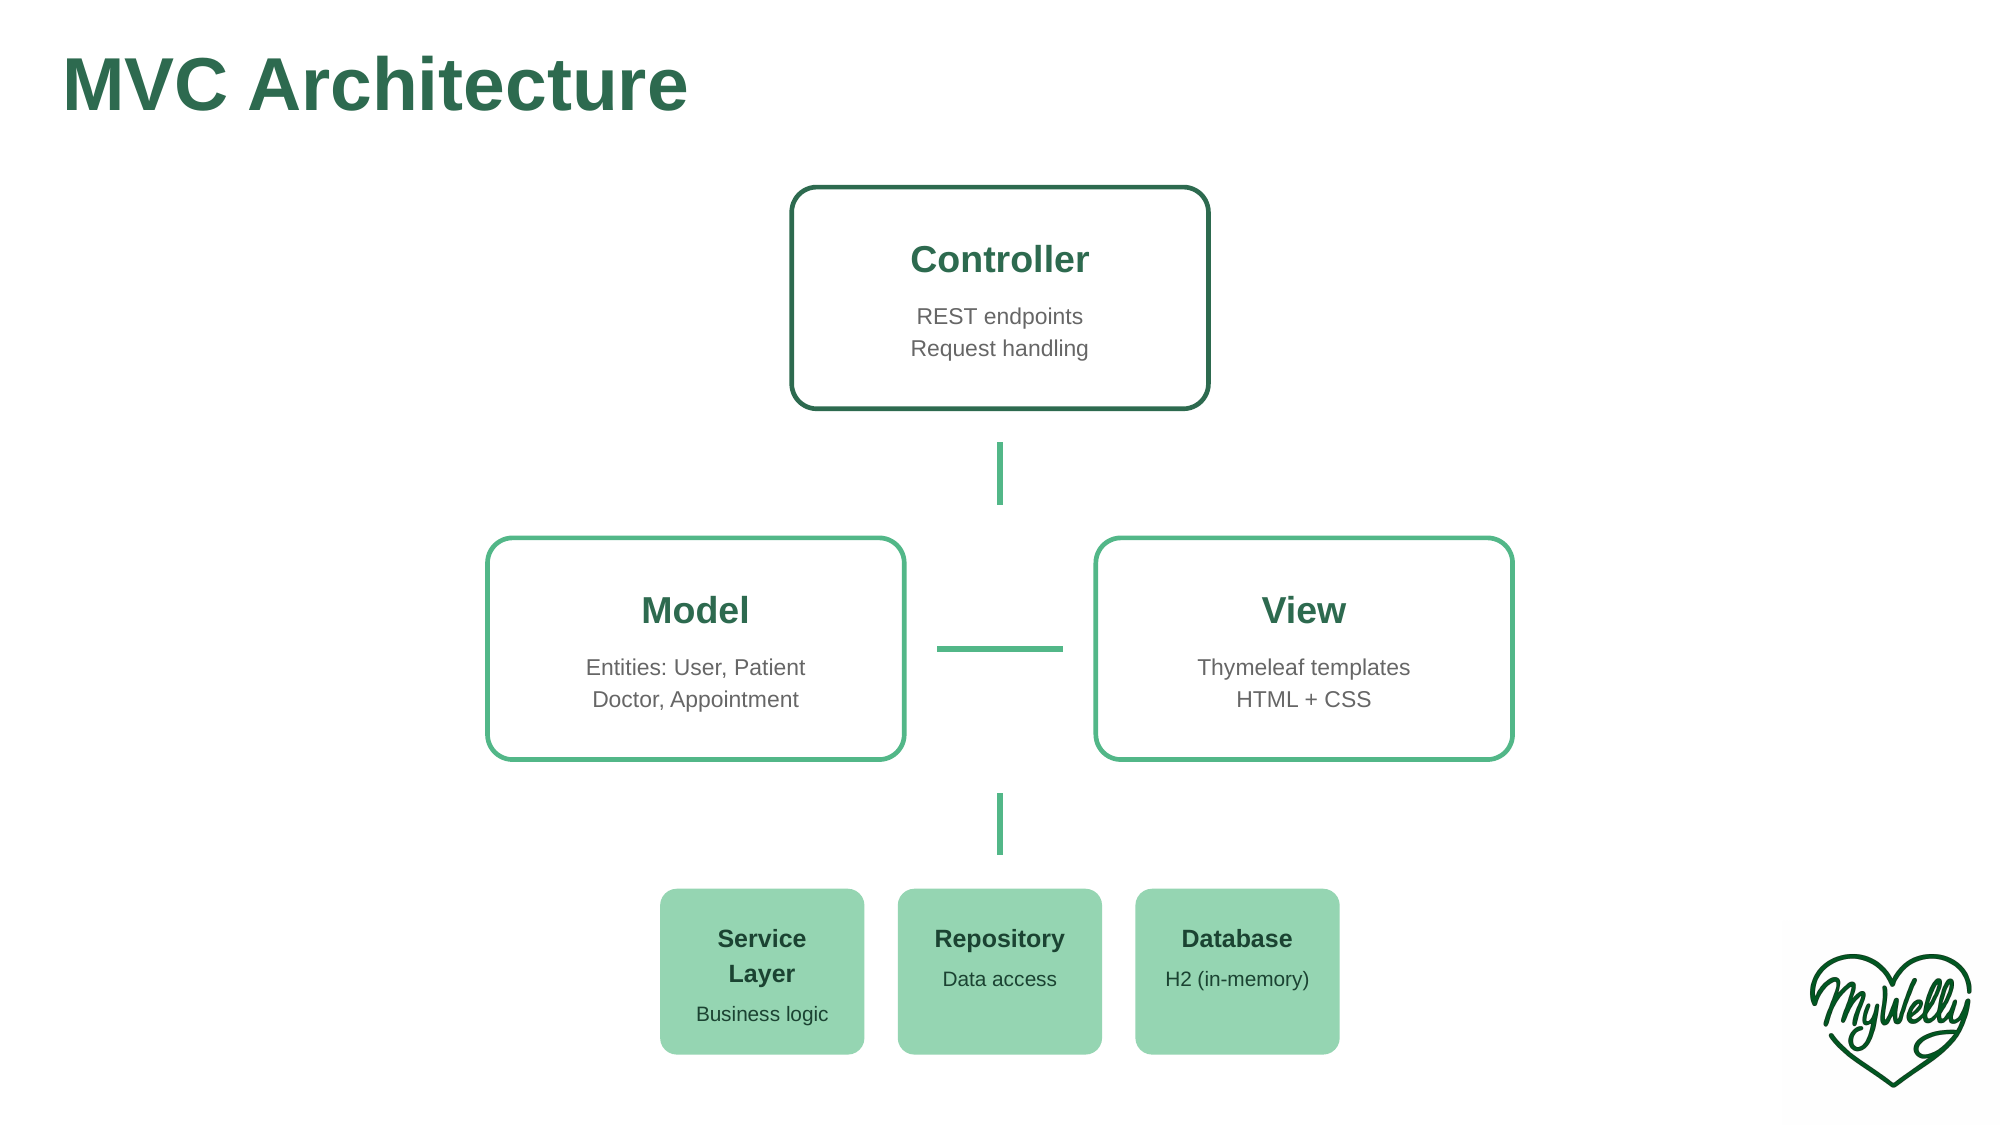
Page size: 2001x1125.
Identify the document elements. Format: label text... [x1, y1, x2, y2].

text_box Service Layer [688, 918, 837, 988]
text_box [487, 537, 905, 760]
text_box [997, 442, 1003, 505]
text_box [660, 888, 865, 1055]
picture [1782, 920, 2000, 1125]
text_box Model [532, 586, 859, 631]
text_box Database [1163, 918, 1312, 953]
text_box [897, 888, 1103, 1055]
text_box [1135, 888, 1340, 1055]
text_box [997, 793, 1003, 855]
text_box Controller [836, 235, 1164, 280]
text_box Thymeleaf templates HTML + CSS [1140, 647, 1468, 712]
text_box H2 (in-memory) [1163, 961, 1312, 990]
text_box [791, 187, 1209, 409]
text_box Repository [925, 918, 1074, 953]
text_box Entities: User, Patient Doctor, Appointment [532, 647, 859, 712]
text_box REST endpoints Request handling [836, 297, 1164, 361]
text_box [937, 646, 1063, 652]
text_box [1095, 537, 1513, 760]
text_box View [1140, 586, 1468, 631]
text_box Data access [925, 961, 1074, 990]
text_box Business logic [688, 996, 837, 1025]
text_box MVC Architecture [62, 50, 957, 125]
